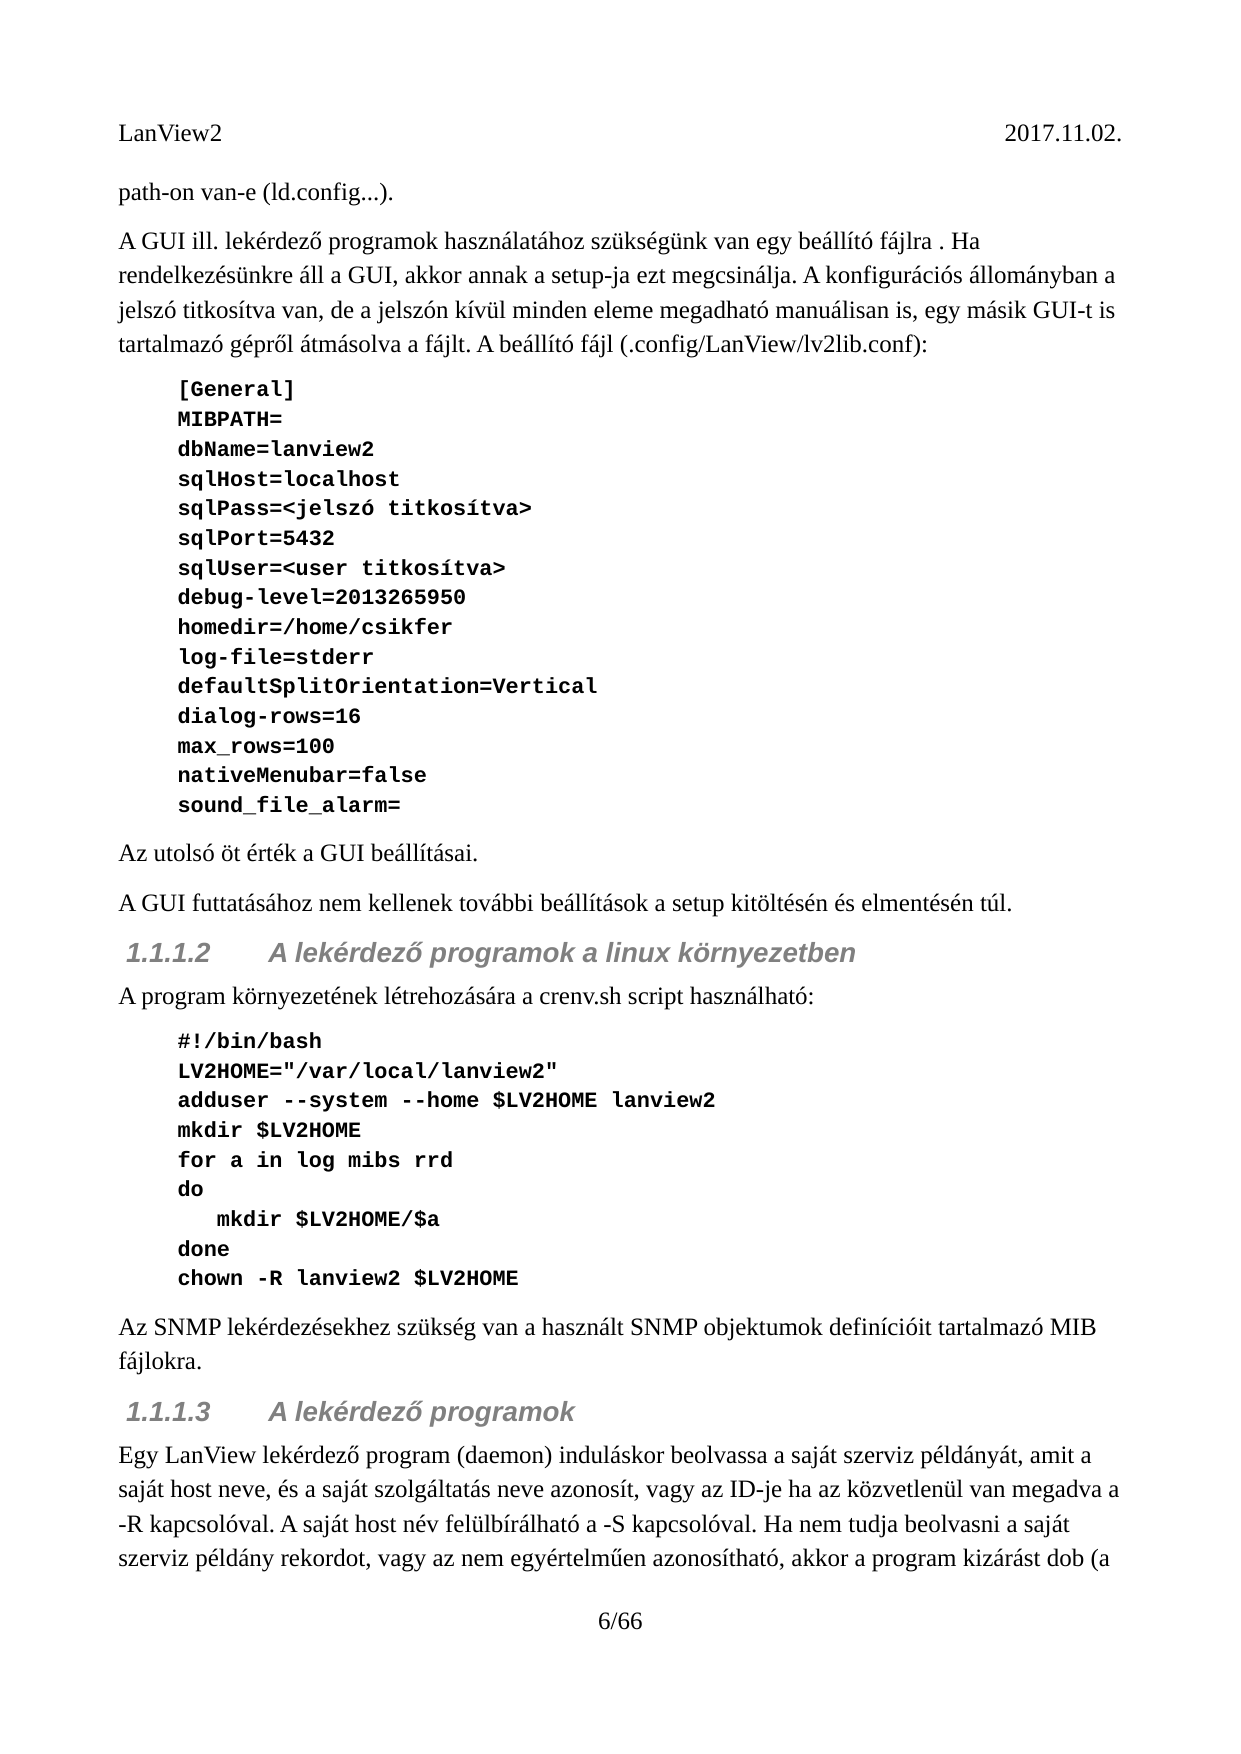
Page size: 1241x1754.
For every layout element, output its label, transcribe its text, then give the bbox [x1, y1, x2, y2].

text #!/bin/bash LV2HOME="/var/local/lanview2" adduser --system --home $LV2HOME lanview2 mkdir $LV2HOME for a in log mibs rrd do mkdir $LV2HOME/$a done chown -R lanview2 $LV2HOME [177, 1030, 1122, 1292]
text [General] MIBPATH= dbName=lanview2 sqlHost=localhost sqlPass=<jelszó titkosítva> sqlPort=5432 sqlUser=<user titkosítva> debug-level=2013265950 homedir=/home/csikfer log-file=stderr defaultSplitOrientation=Vertical dialog-rows=16 max_rows=100 nativeMenubar=false sound_file_alarm= [177, 379, 1122, 819]
text path-on van-e (ld.config...). [118, 177, 1122, 206]
text A GUI ill. lekérdező programok használatához szükségünk van egy beállító fájlra . Ha rendelkezésünkre áll a GUI, akkor annak a setup-ja ezt megcsinálja. A konfigurációs állományban a jelszó titkosítva van, de a jelszón kívül minden eleme megadható manuálisan is, egy másik GUI-t is tartalmazó gépről átmásolva a fájlt. A beállító fájl (.config/LanView/lv2lib.conf): [118, 226, 1122, 358]
subtitle A lekérdező programok [118, 1395, 1122, 1427]
text Az SNMP lekérdezésekhez szükség van a használt SNMP objektumok definícióit tartalmazó MIB fájlokra. [118, 1312, 1122, 1375]
text A GUI futtatásához nem kellenek további beállítások a setup kitöltésén és elmentésén túl. [118, 888, 1122, 916]
text A program környezetének létrehozására a crenv.sh script használható: [118, 981, 1122, 1010]
text Az utolsó öt érték a GUI beállításai. [118, 838, 1122, 867]
subtitle A lekérdező programok a linux környezetben [118, 937, 1122, 968]
text Egy LanView lekérdező program (daemon) induláskor beolvassa a saját szerviz példányát, amit a saját host neve, és a saját szolgáltatás neve azonosít, vagy az ID-je ha az közvetlenül van megadva a -R kapcsolóval. A saját host név felülbírálható a -S kapcsolóval. Ha nem tudja beolvasni a saját szerviz példány rekordot, vagy az nem egyértelműen azonosítható, akkor a program kizárást dob (a [118, 1440, 1122, 1572]
